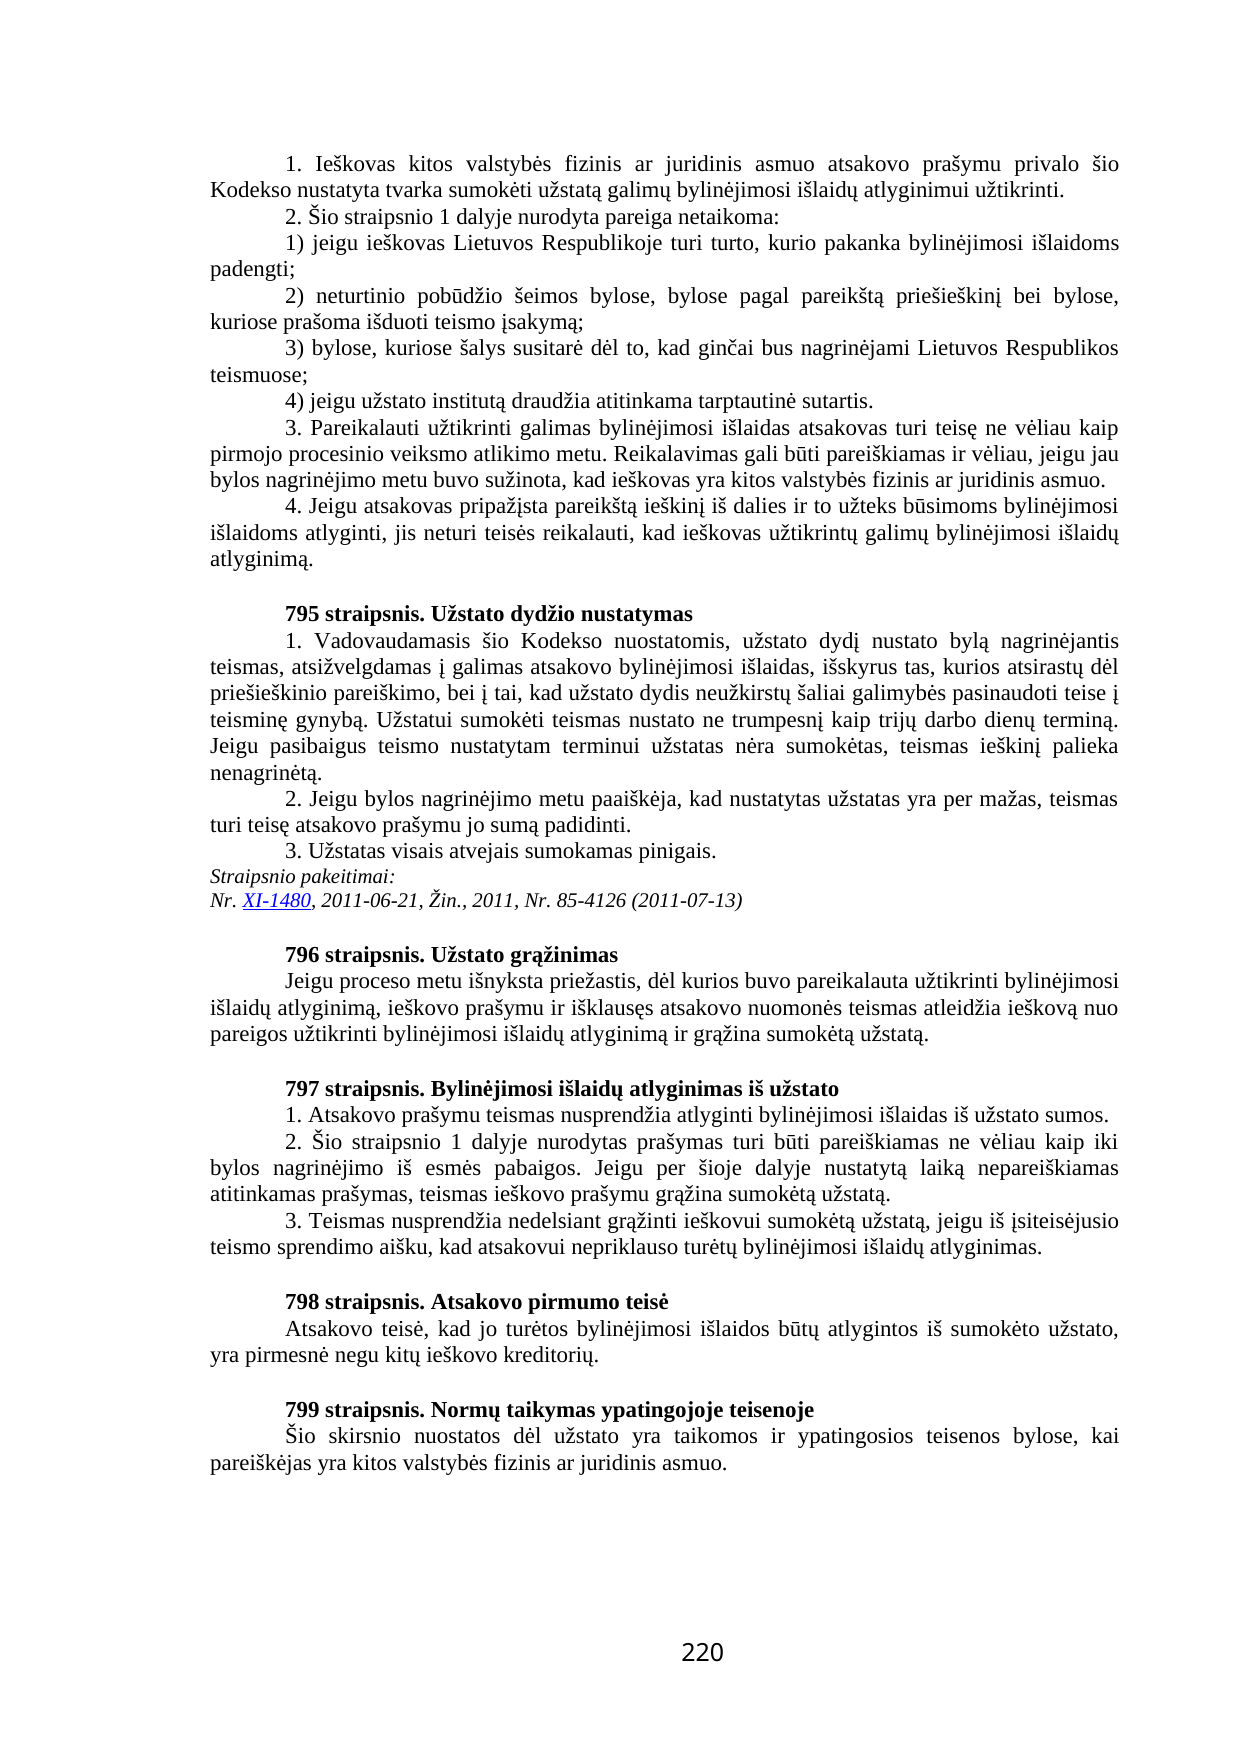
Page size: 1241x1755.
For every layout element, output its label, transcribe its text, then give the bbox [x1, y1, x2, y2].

text Atsakovo teisė, kad jo turėtos bylinėjimosi išlaidos būtų atlygintos iš sumokėto užstato, yra pirmesnė negu kitų ieškovo kreditorių. [210, 1314, 1120, 1367]
text 3. Teismas nusprendžia nedelsiant grąžinti ieškovui sumokėtą užstatą, jeigu iš įsiteisėjusio teismo sprendimo aišku, kad atsakovui nepriklauso turėtų bylinėjimosi išlaidų atlyginimas. [210, 1207, 1120, 1259]
text 3) bylose, kuriose šalys susitarė dėl to, kad ginčai bus nagrinėjami Lietuvos Respublikos teismuose; [210, 334, 1120, 387]
text Nr. XI-1480, 2011-06-21, Žin., 2011, Nr. 85-4126 (2011-07-13) [210, 888, 1120, 912]
text 795 straipsnis. Užstato dydžio nustatymas [210, 600, 1120, 627]
text Jeigu proceso metu išnyksta priežastis, dėl kurios buvo pareikalauta užtikrinti bylinėjimosi išlaidų atlyginimą, ieškovo prašymu ir išklausęs atsakovo nuomonės teismas atleidžia ieškovą nuo pareigos užtikrinti bylinėjimosi išlaidų atlyginimą ir grąžina sumokėtą užstatą. [210, 967, 1120, 1046]
text 1) jeigu ieškovas Lietuvos Respublikoje turi turto, kurio pakanka bylinėjimosi išlaidoms padengti; [210, 229, 1120, 282]
text 799 straipsnis. Normų taikymas ypatingojoje teisenoje [210, 1396, 1120, 1422]
text 2) neturtinio pobūdžio šeimos bylose, bylose pagal pareikštą priešieškinį bei bylose, kuriose prašoma išduoti teismo įsakymą; [210, 282, 1120, 334]
text 798 straipsnis. Atsakovo pirmumo teisė [210, 1288, 1120, 1314]
text 1. Atsakovo prašymu teismas nusprendžia atlyginti bylinėjimosi išlaidas iš užstato sumos. [210, 1101, 1120, 1128]
text 3. Pareikalauti užtikrinti galimas bylinėjimosi išlaidas atsakovas turi teisę ne vėliau kaip pirmojo procesinio veiksmo atlikimo metu. Reikalavimas gali būti pareiškiamas ir vėliau, jeigu jau bylos nagrinėjimo metu buvo sužinota, kad ieškovas yra kitos valstybės fizinis ar juridinis asmuo. [210, 413, 1120, 493]
text 2. Šio straipsnio 1 dalyje nurodyta pareiga netaikoma: [210, 203, 1120, 229]
text 797 straipsnis. Bylinėjimosi išlaidų atlyginimas iš užstato [210, 1075, 1120, 1101]
text 2. Jeigu bylos nagrinėjimo metu paaiškėja, kad nustatytas užstatas yra per mažas, teismas turi teisę atsakovo prašymu jo sumą padidinti. [210, 785, 1120, 838]
text 1. Ieškovas kitos valstybės fizinis ar juridinis asmuo atsakovo prašymu privalo šio Kodekso nustatyta tvarka sumokėti užstatą galimų bylinėjimosi išlaidų atlyginimui užtikrinti. [210, 150, 1120, 203]
text 4. Jeigu atsakovas pripažįsta pareikštą ieškinį iš dalies ir to užteks būsimoms bylinėjimosi išlaidoms atlyginti, jis neturi teisės reikalauti, kad ieškovas užtikrintų galimų bylinėjimosi išlaidų atlyginimą. [210, 493, 1120, 572]
text 2. Šio straipsnio 1 dalyje nurodytas prašymas turi būti pareiškiamas ne vėliau kaip iki bylos nagrinėjimo iš esmės pabaigos. Jeigu per šioje dalyje nustatytą laiką nepareiškiamas atitinkamas prašymas, teismas ieškovo prašymu grąžina sumokėtą užstatą. [210, 1128, 1120, 1207]
text 3. Užstatas visais atvejais sumokamas pinigais. [210, 838, 1120, 864]
text 4) jeigu užstato institutą draudžia atitinkama tarptautinė sutartis. [210, 387, 1120, 413]
text Straipsnio pakeitimai: [210, 864, 1120, 888]
text Šio skirsnio nuostatos dėl užstato yra taikomos ir ypatingosios teisenos bylose, kai pareiškėjas yra kitos valstybės fizinis ar juridinis asmuo. [210, 1422, 1120, 1475]
text 1. Vadovaudamasis šio Kodekso nuostatomis, užstato dydį nustato bylą nagrinėjantis teismas, atsižvelgdamas į galimas atsakovo bylinėjimosi išlaidas, išskyrus tas, kurios atsirastų dėl priešieškinio pareiškimo, bei į tai, kad užstato dydis neužkirstų šaliai galimybės pasinaudoti teise į teisminę gynybą. Užstatui sumokėti teismas nustato ne trumpesnį kaip trijų darbo dienų terminą. Jeigu pasibaigus teismo nustatytam terminui užstatas nėra sumokėtas, teismas ieškinį palieka nenagrinėtą. [210, 627, 1120, 785]
text 796 straipsnis. Užstato grąžinimas [210, 941, 1120, 967]
